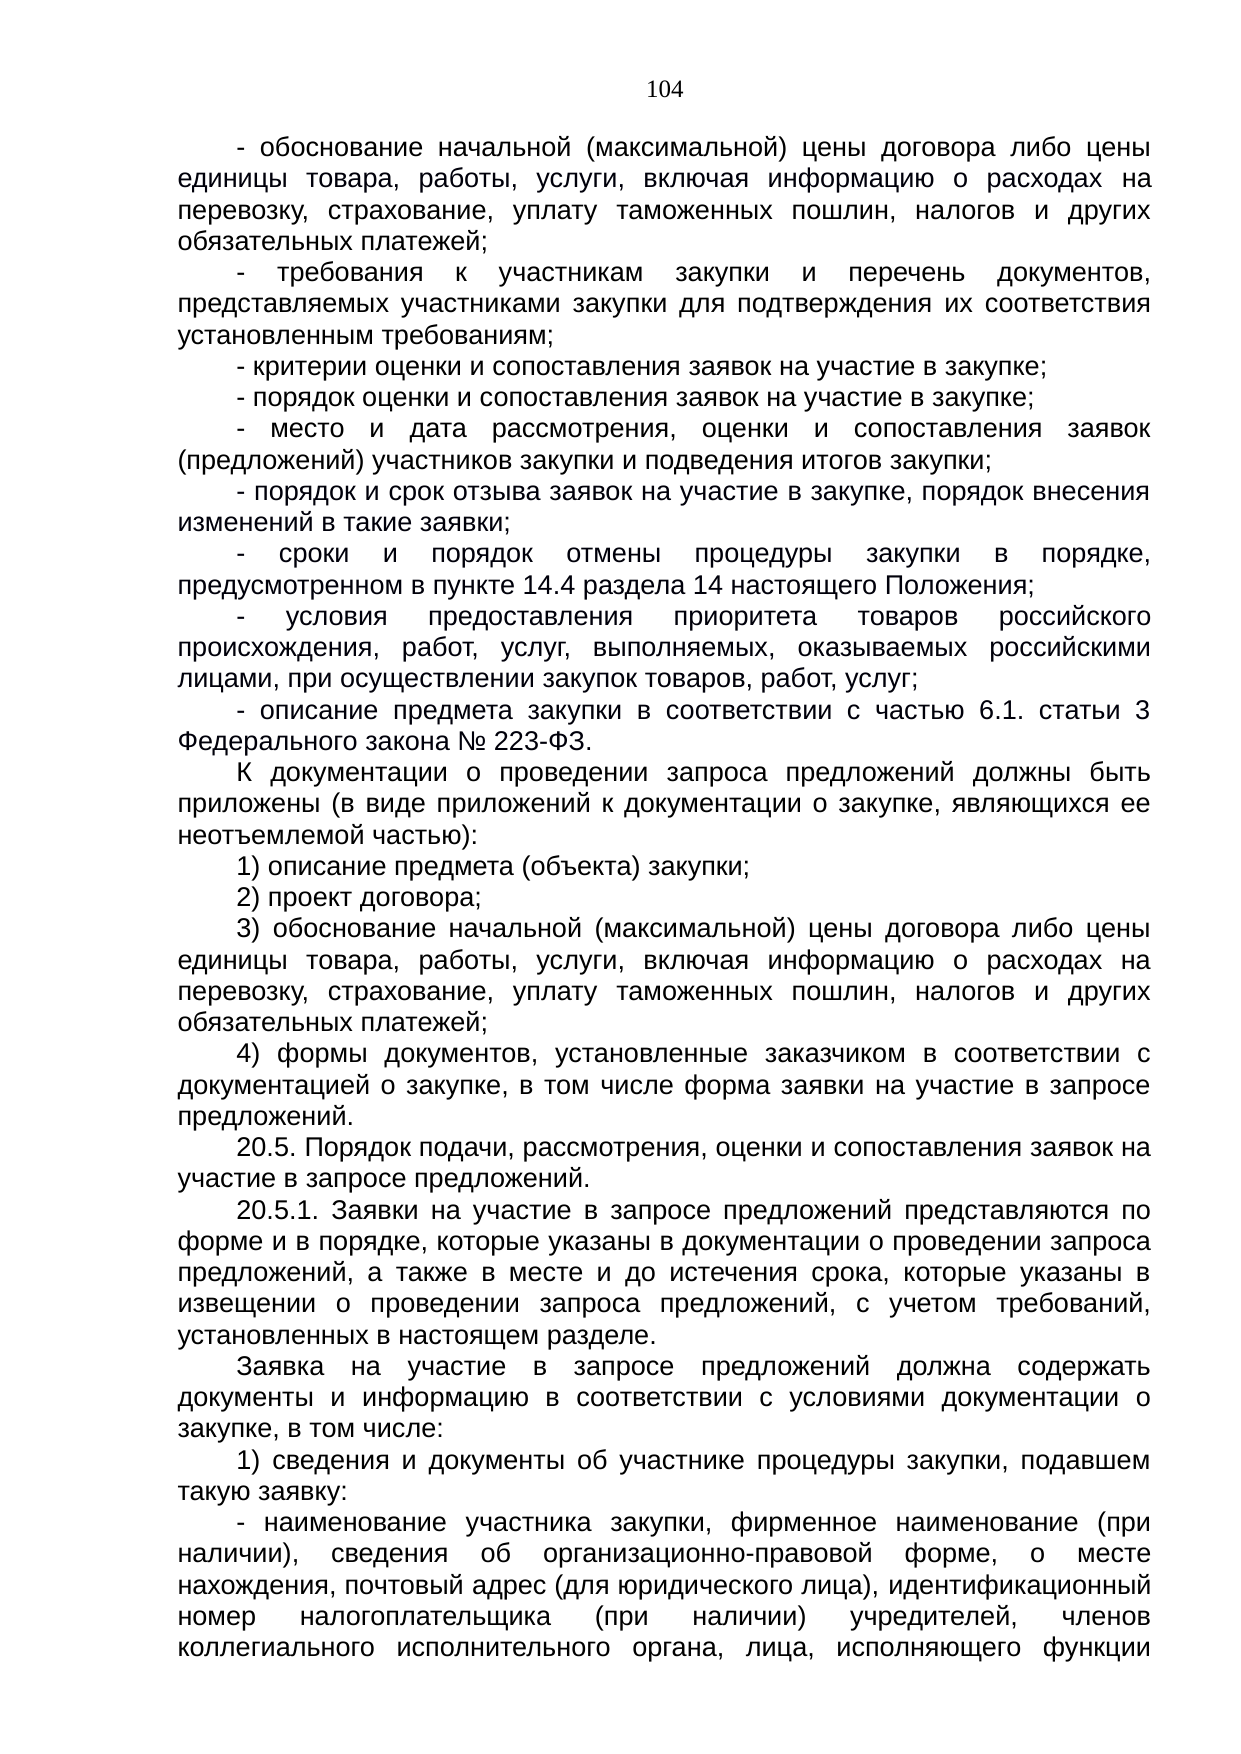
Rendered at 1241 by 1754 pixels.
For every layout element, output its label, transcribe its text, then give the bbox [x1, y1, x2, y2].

text 20.5. Порядок подачи, рассмотрения, оценки и сопоставления заявок на участие в запросе предложений. [177, 1131, 1152, 1194]
text 4) формы документов, установленные заказчиком в соответствии с документацией о закупке, в том числе форма заявки на участие в запросе предложений. [177, 1037, 1152, 1131]
text - наименование участника закупки, фирменное наименование (при наличии), сведения об организационно-правовой форме, о месте нахождения, почтовый адрес (для юридического лица), идентификационный номер налогоплательщика (при наличии) учредителей, членов коллегиального исполнительного органа, лица, исполняющего функции [177, 1506, 1152, 1662]
text - критерии оценки и сопоставления заявок на участие в закупке; [177, 350, 1152, 381]
text 20.5.1. Заявки на участие в запросе предложений представляются по форме и в порядке, которые указаны в документации о проведении запроса предложений, а также в месте и до истечения срока, которые указаны в извещении о проведении запроса предложений, с учетом требований, установленных в настоящем разделе. [177, 1194, 1152, 1350]
text - обоснование начальной (максимальной) цены договора либо цены единицы товара, работы, услуги, включая информацию о расходах на перевозку, страхование, уплату таможенных пошлин, налогов и других обязательных платежей; [177, 131, 1152, 256]
text - требования к участникам закупки и перечень документов, представляемых участниками закупки для подтверждения их соответствия установленным требованиям; [177, 256, 1152, 350]
text - порядок оценки и сопоставления заявок на участие в закупке; [177, 381, 1152, 412]
text 1) описание предмета (объекта) закупки; [177, 850, 1152, 881]
text 1) сведения и документы об участнике процедуры закупки, подавшем такую заявку: [177, 1444, 1152, 1506]
text 3) обоснование начальной (максимальной) цены договора либо цены единицы товара, работы, услуги, включая информацию о расходах на перевозку, страхование, уплату таможенных пошлин, налогов и других обязательных платежей; [177, 912, 1152, 1037]
text К документации о проведении запроса предложений должны быть приложены (в виде приложений к документации о закупке, являющихся ее неотъемлемой частью): [177, 756, 1152, 850]
text - место и дата рассмотрения, оценки и сопоставления заявок (предложений) участников закупки и подведения итогов закупки; [177, 412, 1152, 475]
text - порядок и срок отзыва заявок на участие в закупке, порядок внесения изменений в такие заявки; [177, 475, 1152, 537]
text - условия предоставления приоритета товаров российского происхождения, работ, услуг, выполняемых, оказываемых российскими лицами, при осуществлении закупок товаров, работ, услуг; [177, 600, 1152, 694]
text Заявка на участие в запросе предложений должна содержать документы и информацию в соответствии с условиями документации о закупке, в том числе: [177, 1350, 1152, 1444]
text - описание предмета закупки в соответствии с частью 6.1. статьи 3 Федерального закона № 223-ФЗ. [177, 694, 1152, 756]
text - сроки и порядок отмены процедуры закупки в порядке, предусмотренном в пункте 14.4 раздела 14 настоящего Положения; [177, 537, 1152, 600]
text 2) проект договора; [177, 881, 1152, 912]
